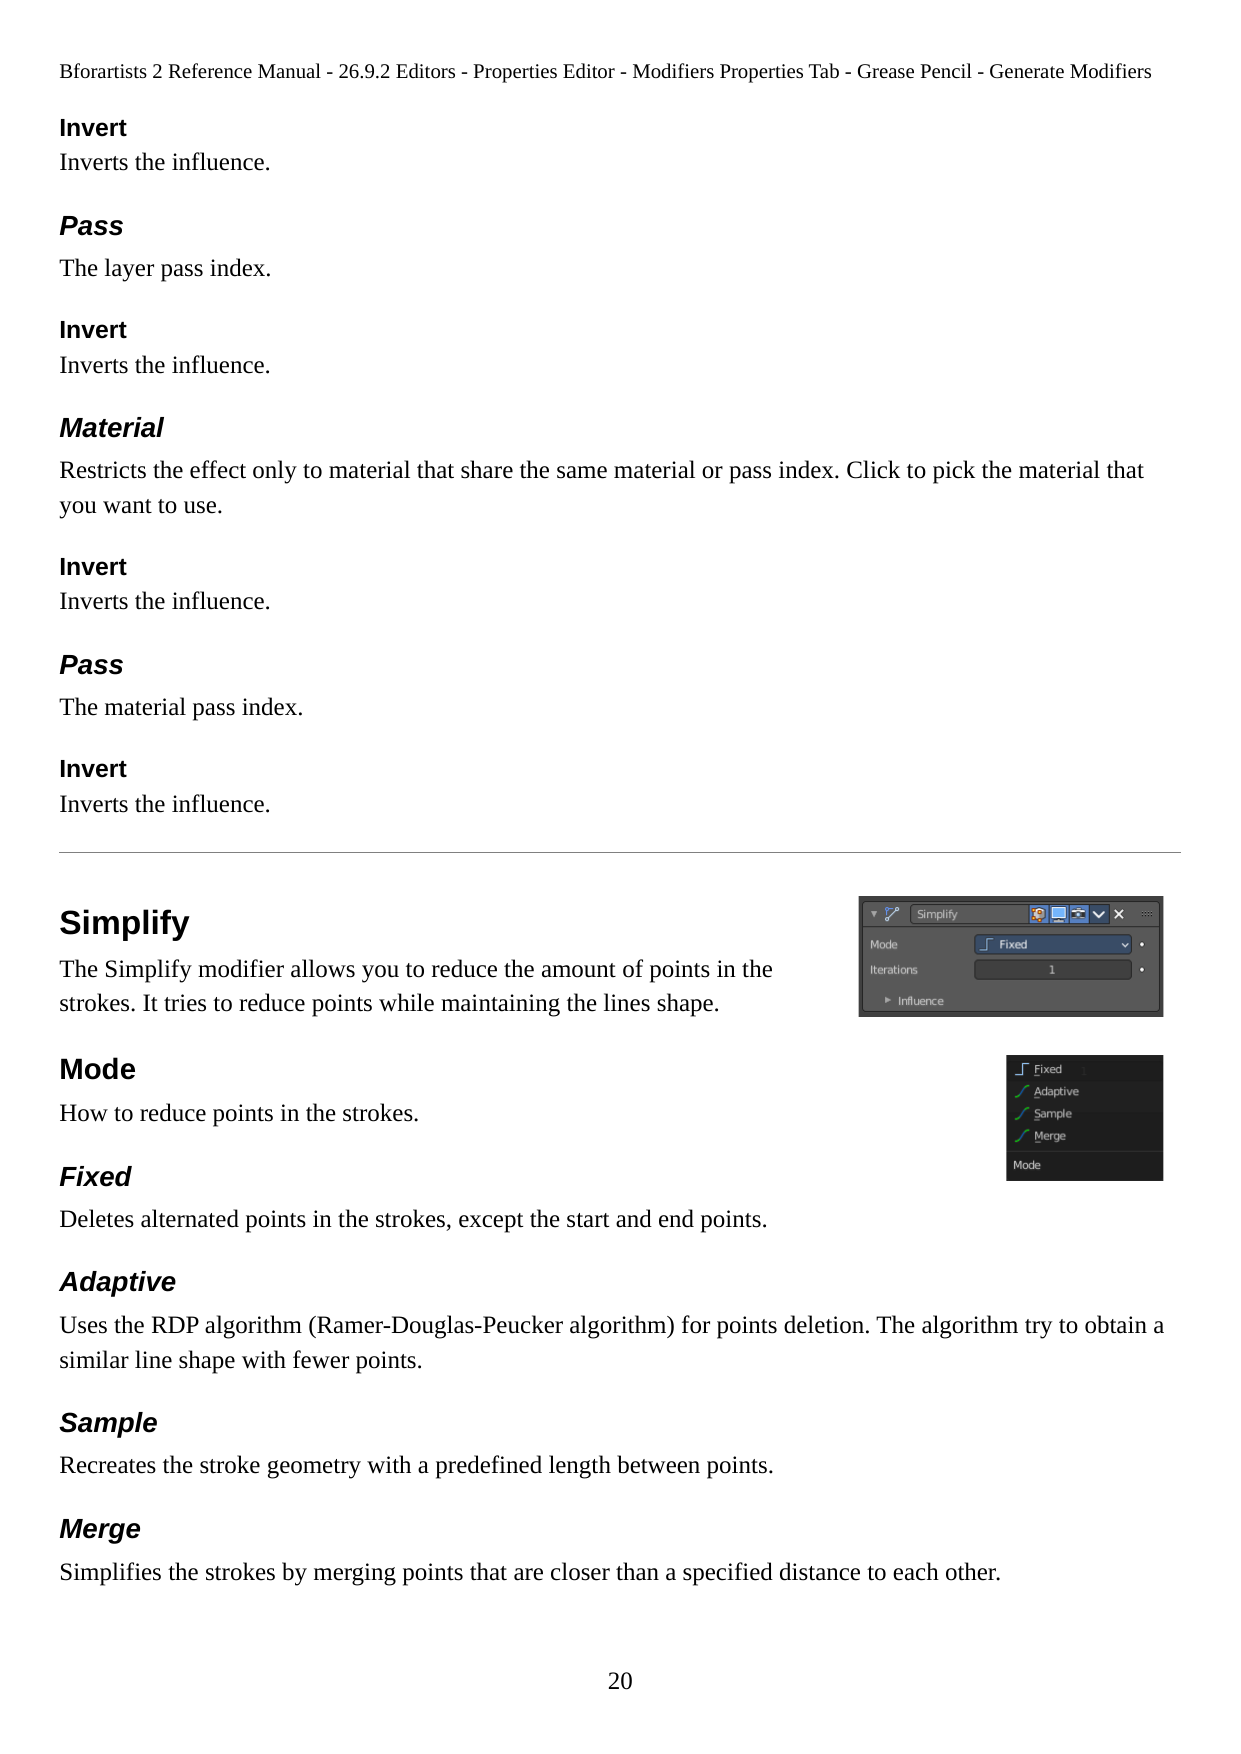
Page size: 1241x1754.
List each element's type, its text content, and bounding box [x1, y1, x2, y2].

subtitle Pass [59, 209, 1181, 241]
text Uses the RDP algorithm (Ramer-Douglas-Peucker algorithm) for points deletion. The algorithm try to obtain a similar line shape with fewer points. [59, 1310, 1181, 1373]
subtitle Simplify [59, 903, 858, 941]
text Inverts the influence. [59, 147, 1181, 176]
subtitle Merge [59, 1512, 1181, 1544]
subtitle Material [59, 411, 1181, 443]
text The Simplify modifier allows you to reduce the amount of points in the strokes. It tries to reduce points while maintaining the lines shape. [59, 954, 858, 1017]
subtitle Pass [59, 648, 1181, 680]
subtitle Adaptive [59, 1266, 1181, 1298]
picture [858, 896, 1164, 1017]
subtitle Fixed [59, 1160, 1181, 1192]
text The material pass index. [59, 692, 1181, 721]
text Simplifies the strokes by merging points that are closer than a specified distance to each other. [59, 1557, 1181, 1585]
text How to reduce points in the strokes. [59, 1098, 1006, 1127]
text Inverts the influence. [59, 350, 1181, 378]
subtitle Invert [59, 754, 1181, 782]
subtitle [1164, 903, 1181, 941]
text Inverts the influence. [59, 586, 1181, 615]
text Deletes alternated points in the strokes, except the start and end points. [59, 1204, 1181, 1233]
subtitle Invert [59, 113, 1181, 141]
text Recreates the stroke geometry with a predefined length between points. [59, 1451, 1181, 1479]
subtitle Sample [59, 1406, 1181, 1438]
subtitle Invert [59, 552, 1181, 580]
picture [1006, 1055, 1164, 1181]
text Inverts the influence. [59, 789, 1181, 817]
text The layer pass index. [59, 253, 1181, 282]
text Restricts the effect only to material that share the same material or pass index. Click to pick the material that you want to use. [59, 456, 1181, 519]
subtitle Invert [59, 315, 1181, 343]
subtitle Mode [59, 1052, 1181, 1086]
